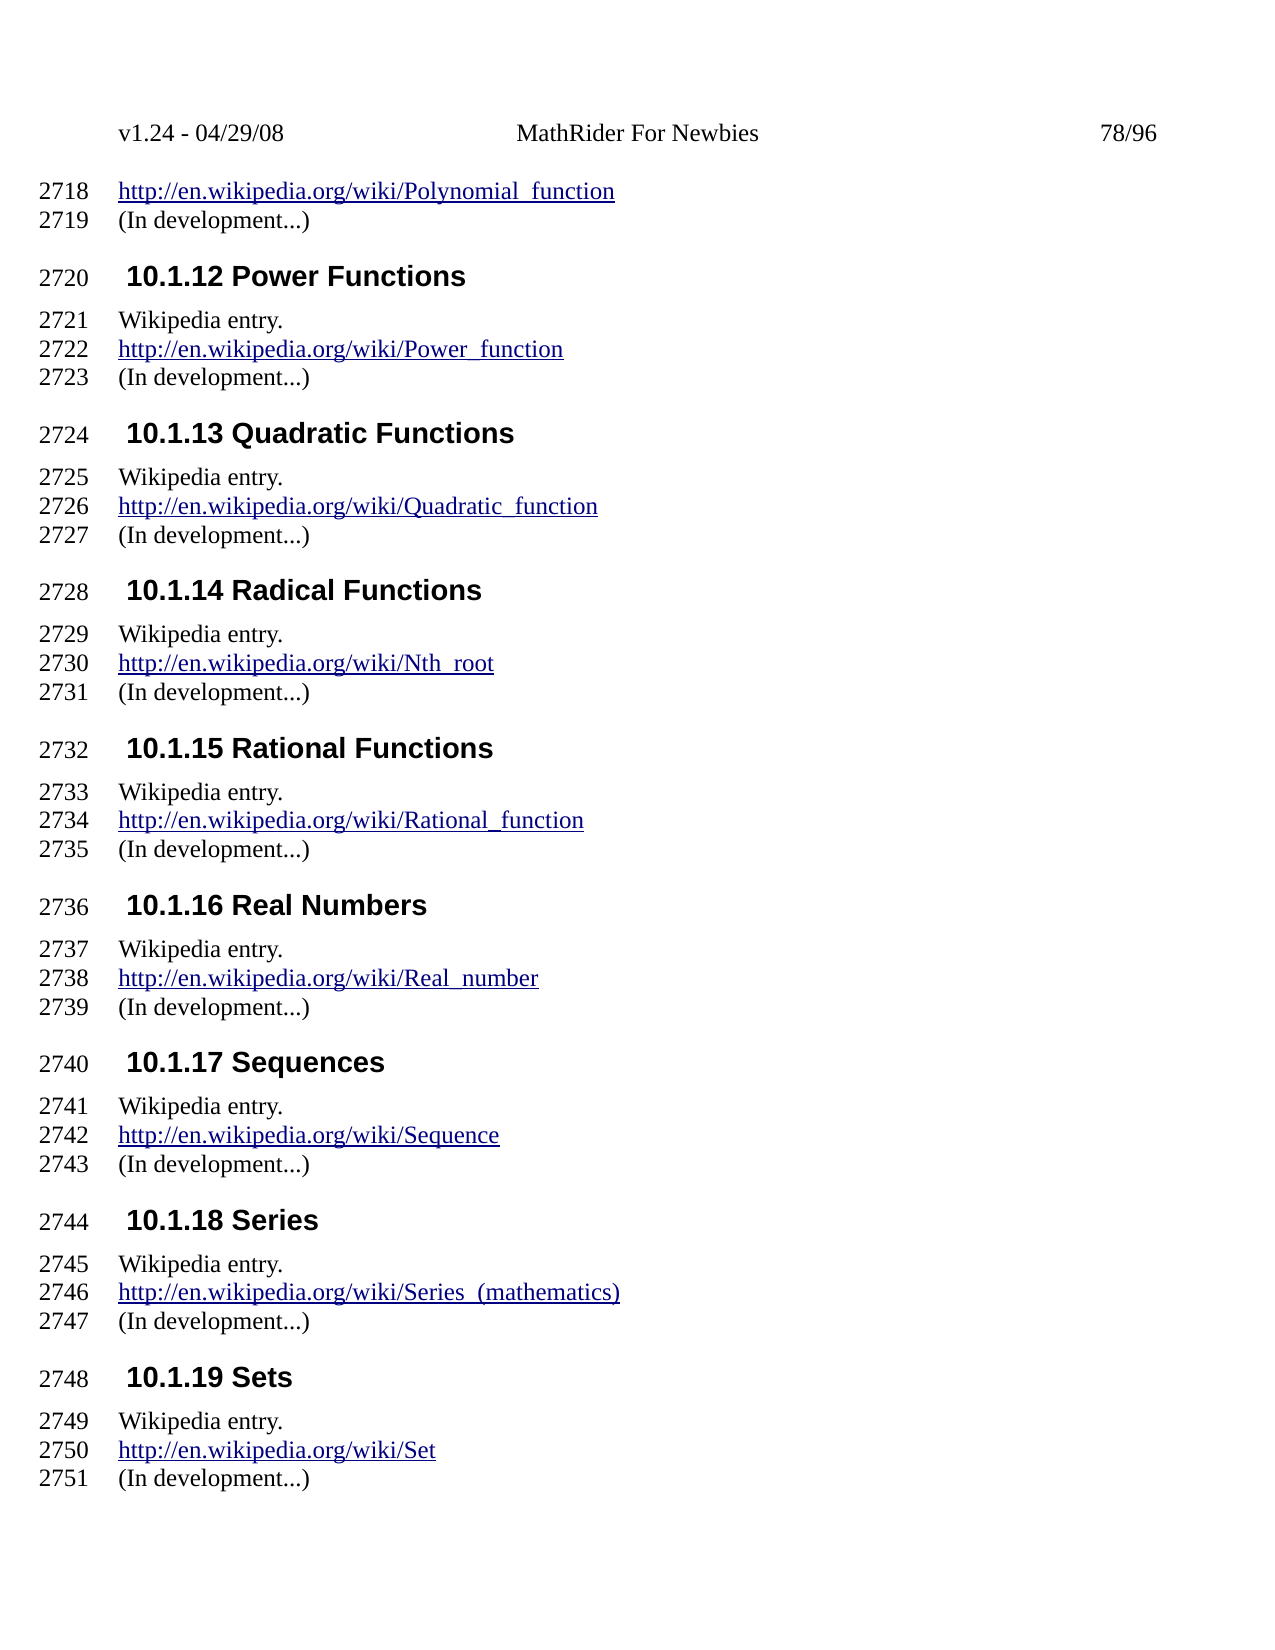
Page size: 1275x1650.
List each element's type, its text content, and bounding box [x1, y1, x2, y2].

text (In development...) [118, 1463, 1157, 1492]
text (In development...) [118, 205, 1157, 234]
text http://en.wikipedia.org/wiki/Power_function [118, 334, 1157, 362]
text http://en.wikipedia.org/wiki/Real_number [118, 963, 1157, 992]
subtitle 10.1.19 Sets [118, 1360, 1157, 1393]
text Wikipedia entry. [118, 619, 1157, 648]
subtitle 10.1.14 Radical Functions [118, 573, 1157, 607]
text (In development...) [118, 520, 1157, 548]
text (In development...) [118, 677, 1157, 706]
text http://en.wikipedia.org/wiki/Rational_function [118, 806, 1157, 834]
text (In development...) [118, 992, 1157, 1020]
subtitle 10.1.16 Real Numbers [118, 888, 1157, 922]
text http://en.wikipedia.org/wiki/Series_(mathematics) [118, 1277, 1157, 1306]
text (In development...) [118, 834, 1157, 863]
text Wikipedia entry. [118, 1249, 1157, 1277]
subtitle 10.1.15 Rational Functions [118, 731, 1157, 764]
text http://en.wikipedia.org/wiki/Set [118, 1435, 1157, 1463]
text (In development...) [118, 362, 1157, 391]
subtitle 10.1.13 Quadratic Functions [118, 416, 1157, 450]
text (In development...) [118, 1306, 1157, 1335]
text Wikipedia entry. [118, 777, 1157, 806]
subtitle 10.1.18 Series [118, 1203, 1157, 1236]
subtitle 10.1.12 Power Functions [118, 259, 1157, 292]
text http://en.wikipedia.org/wiki/Polynomial_function [118, 176, 1157, 205]
subtitle 10.1.17 Sequences [118, 1045, 1157, 1079]
text http://en.wikipedia.org/wiki/Sequence [118, 1120, 1157, 1149]
text Wikipedia entry. [118, 1091, 1157, 1120]
text Wikipedia entry. [118, 305, 1157, 334]
text (In development...) [118, 1149, 1157, 1178]
text http://en.wikipedia.org/wiki/Quadratic_function [118, 491, 1157, 520]
text http://en.wikipedia.org/wiki/Nth_root [118, 648, 1157, 677]
text Wikipedia entry. [118, 462, 1157, 491]
text Wikipedia entry. [118, 1406, 1157, 1435]
text Wikipedia entry. [118, 934, 1157, 963]
